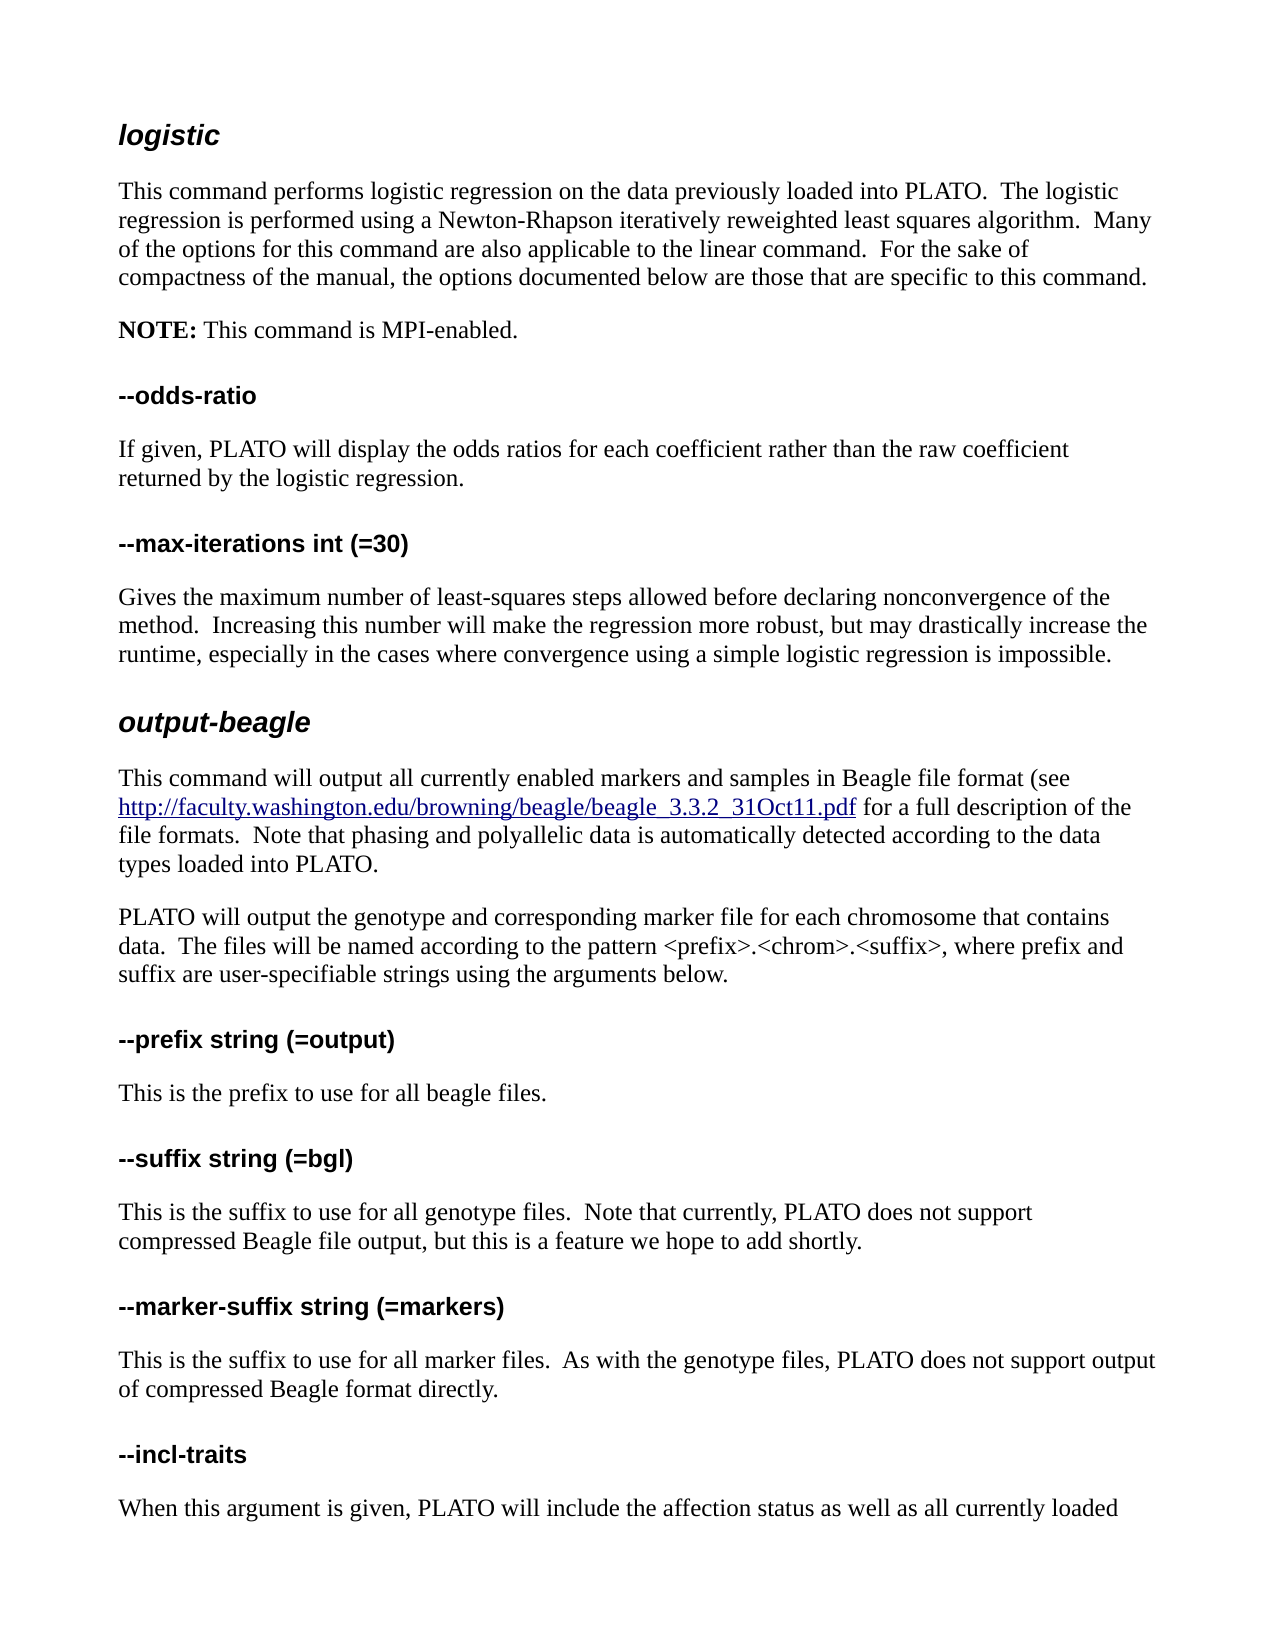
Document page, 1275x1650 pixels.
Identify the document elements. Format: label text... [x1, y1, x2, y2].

subtitle --suffix string (=bgl) [118, 1144, 1157, 1173]
text When this argument is given, PLATO will include the affection status as well as all currently loaded [118, 1493, 1157, 1522]
text This is the prefix to use for all beagle files. [118, 1078, 1157, 1107]
subtitle logistic [118, 118, 1157, 152]
subtitle --marker-suffix string (=markers) [118, 1292, 1157, 1321]
subtitle --prefix string (=output) [118, 1025, 1157, 1054]
text NOTE: This command is MPI-enabled. [118, 315, 1157, 344]
text This command will output all currently enabled markers and samples in Beagle file format (see http://faculty.washington.edu/browning/beagle/beagle_3.3.2_31Oct11.pdf for a full description of the file formats. Note that phasing and polyallelic data is automatically detected according to the data types loaded into PLATO. [118, 763, 1157, 878]
text If given, PLATO will display the odds ratios for each coefficient rather than the raw coefficient returned by the logistic regression. [118, 434, 1157, 492]
subtitle output-beagle [118, 705, 1157, 738]
text Gives the maximum number of least-squares steps allowed before declaring nonconvergence of the method. Increasing this number will make the regression more robust, but may drastically increase the runtime, especially in the cases where convergence using a simple logistic regression is impossible. [118, 582, 1157, 668]
text This is the suffix to use for all genotype files. Note that currently, PLATO does not support compressed Beagle file output, but this is a feature we hope to add shortly. [118, 1197, 1157, 1255]
subtitle --odds-ratio [118, 381, 1157, 409]
subtitle --incl-traits [118, 1439, 1157, 1468]
text This is the suffix to use for all marker files. As with the genotype files, PLATO does not support output of compressed Beagle format directly. [118, 1345, 1157, 1403]
text PLATO will output the genotype and corresponding marker file for each chromosome that contains data. The files will be named according to the pattern <prefix>.<chrom>.<suffix>, where prefix and suffix are user-specifiable strings using the arguments below. [118, 902, 1157, 988]
subtitle --max-iterations int (=30) [118, 528, 1157, 557]
text This command performs logistic regression on the data previously loaded into PLATO. The logistic regression is performed using a Newton-Rhapson iteratively reweighted least squares algorithm. Many of the options for this command are also applicable to the linear command. For the sake of compactness of the manual, the options documented below are those that are specific to this command. [118, 176, 1157, 291]
